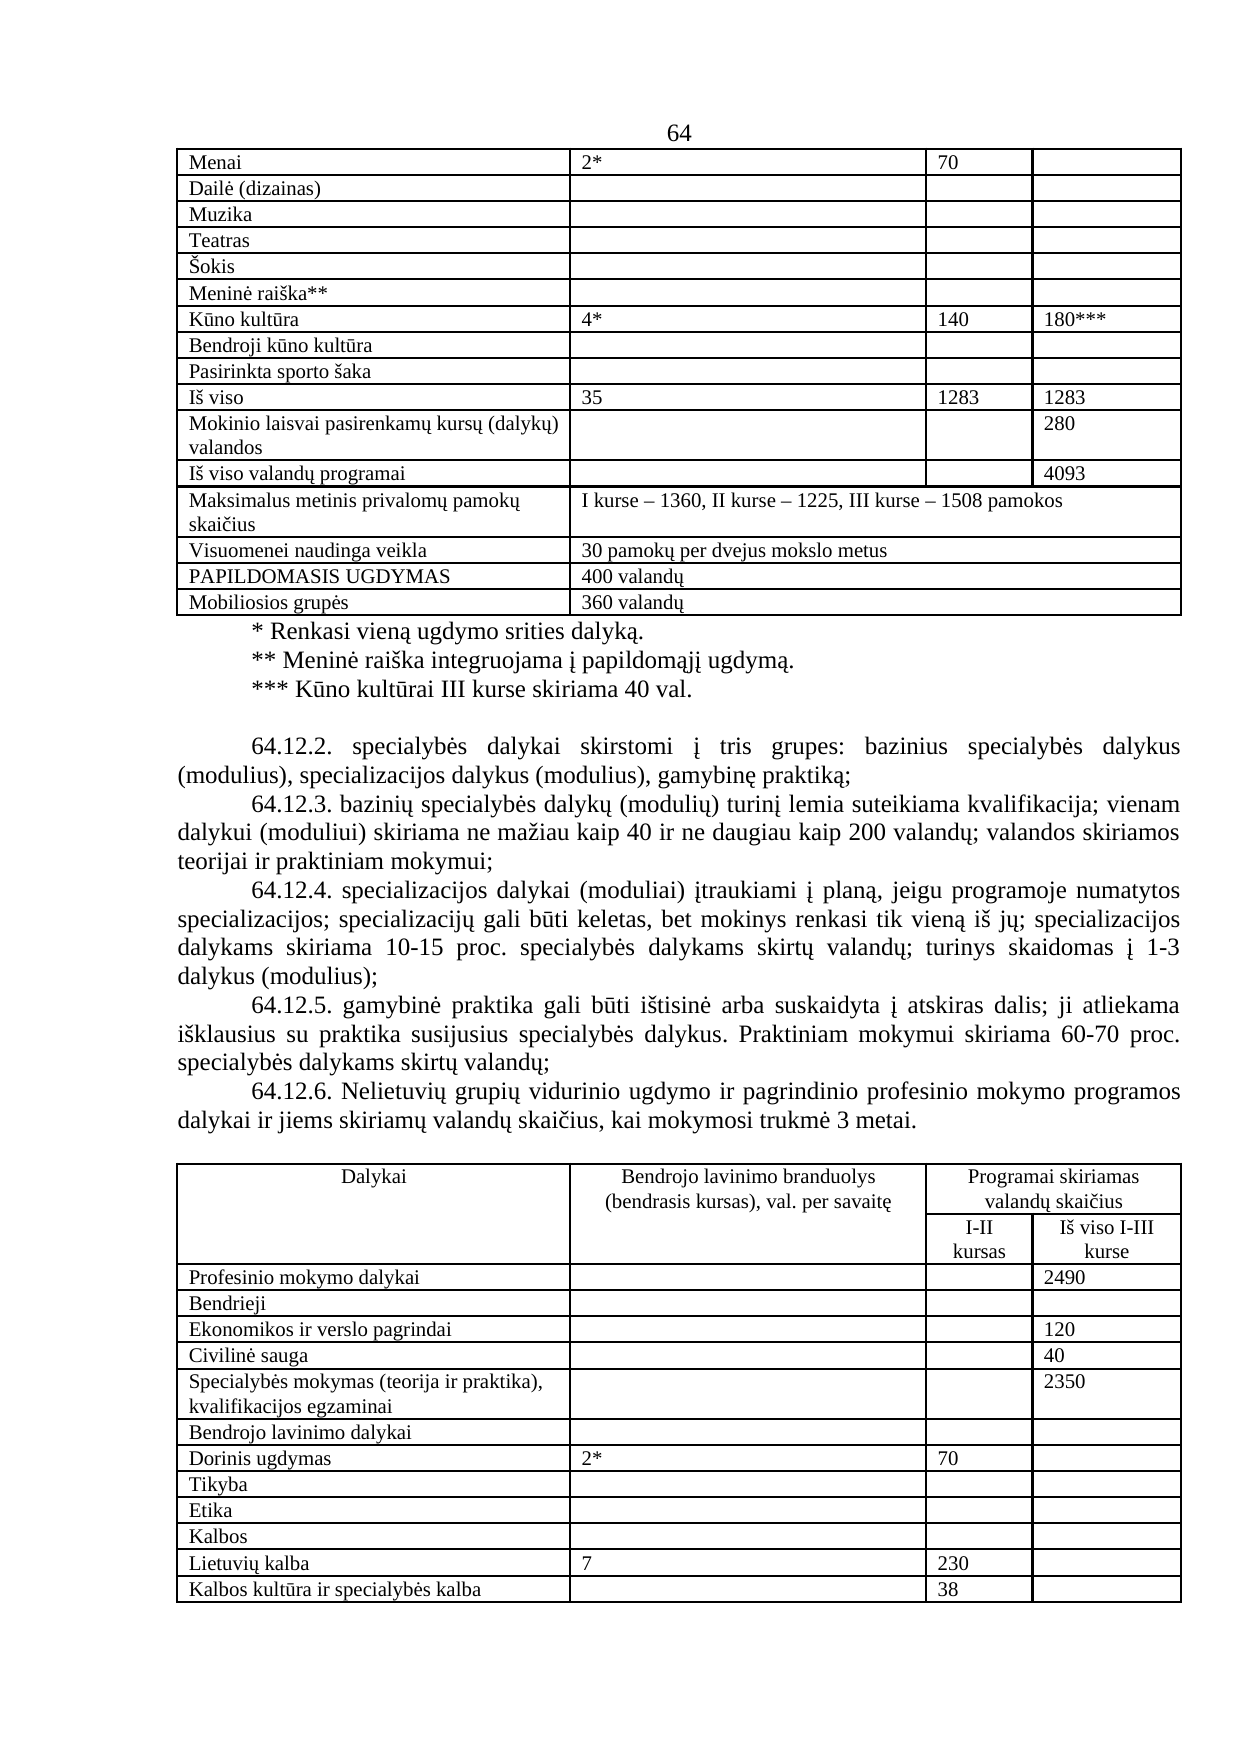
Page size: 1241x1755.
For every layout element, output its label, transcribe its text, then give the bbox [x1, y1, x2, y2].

table_cell [571, 228, 925, 252]
table_cell 70 [927, 1446, 1031, 1470]
table_cell [1034, 150, 1180, 174]
text 64.12.2. specialybės dalykai skirstomi į tris grupes: bazinius specialybės dalykus (modulius), specializacijos dalykus (modulius), gamybinę praktiką; [177, 731, 1181, 789]
table_cell 1283 [1034, 385, 1180, 409]
table_cell [927, 1265, 1031, 1289]
table_cell 1283 [927, 385, 1031, 409]
table_cell 4093 [1034, 461, 1180, 485]
table_cell 360 valandų [571, 590, 1180, 614]
table_cell [927, 228, 1031, 252]
table_cell [1034, 1446, 1180, 1470]
table_cell Muzika [178, 202, 569, 226]
table_cell 400 valandų [571, 564, 1180, 588]
text 64.12.6. Nelietuvių grupių vidurinio ugdymo ir pagrindinio profesinio mokymo programos dalykai ir jiems skiriamų valandų skaičius, kai mokymosi trukmė 3 metai. [177, 1076, 1181, 1134]
table_cell 30 pamokų per dvejus mokslo metus [571, 538, 1180, 562]
table_cell [927, 202, 1031, 226]
table_cell [571, 1265, 925, 1289]
table_cell [1034, 1550, 1180, 1574]
table_cell [927, 333, 1031, 357]
text ** Meninė raiška integruojama į papildomąjį ugdymą. [177, 645, 1181, 674]
text 64.12.3. bazinių specialybės dalykų (modulių) turinį lemia suteikiama kvalifikacija; vienam dalykui (moduliui) skiriama ne mažiau kaip 40 ir ne daugiau kaip 200 valandų; valandos skiriamos teorijai ir praktiniam mokymui; [177, 789, 1181, 875]
table_cell 7 [571, 1550, 925, 1574]
table_cell 38 [927, 1577, 1031, 1601]
table_cell [571, 1498, 925, 1522]
table_cell [1034, 280, 1180, 304]
table_cell [1034, 1577, 1180, 1601]
table_cell Dorinis ugdymas [178, 1446, 569, 1470]
table_cell [927, 176, 1031, 200]
table_cell [571, 1524, 925, 1548]
table_cell I-II kursas [927, 1215, 1031, 1263]
table_cell I kurse – 1360, II kurse – 1225, III kurse – 1508 pamokos [571, 488, 1180, 536]
table_cell Bendroji kūno kultūra [178, 333, 569, 357]
table_cell Maksimalus metinis privalomų pamokų skaičius [178, 488, 569, 536]
table_cell [1034, 228, 1180, 252]
table_cell Kalbos kultūra ir specialybės kalba [178, 1577, 569, 1601]
table_cell 2* [571, 150, 925, 174]
table_cell [1034, 1524, 1180, 1548]
table_cell [571, 1420, 925, 1444]
table_cell [571, 411, 925, 459]
table_cell [927, 1472, 1031, 1496]
table_cell Meninė raiška** [178, 280, 569, 304]
table_cell [927, 280, 1031, 304]
table_cell Kūno kultūra [178, 307, 569, 331]
table_cell 2350 [1034, 1370, 1180, 1418]
table_cell [571, 333, 925, 357]
text *** Kūno kultūrai III kurse skiriama 40 val. [177, 674, 1181, 702]
table_cell Profesinio mokymo dalykai [178, 1265, 569, 1289]
table_cell [927, 1317, 1031, 1341]
table_cell [927, 1498, 1031, 1522]
table_cell 40 [1034, 1343, 1180, 1367]
table_header Programai skiriamas valandų skaičius [927, 1165, 1180, 1213]
table_cell [571, 1577, 925, 1601]
table_cell [927, 1370, 1031, 1418]
table_cell 280 [1034, 411, 1180, 459]
table_cell [1034, 176, 1180, 200]
table_cell 2490 [1034, 1265, 1180, 1289]
table_cell 120 [1034, 1317, 1180, 1341]
table_cell Iš viso I-III kurse [1034, 1215, 1180, 1263]
table_cell [571, 461, 925, 485]
table_cell [571, 254, 925, 278]
table_cell [571, 1343, 925, 1367]
table_cell [927, 1420, 1031, 1444]
table_cell [1034, 359, 1180, 383]
table_cell [927, 1343, 1031, 1367]
table_cell [571, 1291, 925, 1315]
table_cell Tikyba [178, 1472, 569, 1496]
table_cell 70 [927, 150, 1031, 174]
table_cell 35 [571, 385, 925, 409]
table_cell Šokis [178, 254, 569, 278]
table_cell PAPILDOMASIS UGDYMAS [178, 564, 569, 588]
table_cell [927, 359, 1031, 383]
table_cell 230 [927, 1550, 1031, 1574]
table_cell Visuomenei naudinga veikla [178, 538, 569, 562]
table_cell [1034, 202, 1180, 226]
table_cell [927, 1291, 1031, 1315]
table_cell Bendrieji [178, 1291, 569, 1315]
table_cell [571, 1317, 925, 1341]
table_cell Iš viso [178, 385, 569, 409]
text 64.12.5. gamybinė praktika gali būti ištisinė arba suskaidyta į atskiras dalis; ji atliekama išklausius su praktika susijusius specialybės dalykus. Praktiniam mokymui skiriama 60-70 proc. specialybės dalykams skirtų valandų; [177, 990, 1181, 1076]
table_cell Mokinio laisvai pasirenkamų kursų (dalykų) valandos [178, 411, 569, 459]
table_cell Kalbos [178, 1524, 569, 1548]
table_cell Mobiliosios grupės [178, 590, 569, 614]
table_cell [1034, 1472, 1180, 1496]
table_cell Bendrojo lavinimo dalykai [178, 1420, 569, 1444]
table_cell Dailė (dizainas) [178, 176, 569, 200]
table_cell [927, 411, 1031, 459]
table_header Bendrojo lavinimo branduolys (bendrasis kursas), val. per savaitę [571, 1165, 925, 1263]
table_cell Lietuvių kalba [178, 1550, 569, 1574]
table_cell Specialybės mokymas (teorija ir praktika), kvalifikacijos egzaminai [178, 1370, 569, 1418]
table_cell 2* [571, 1446, 925, 1470]
table_cell [1034, 333, 1180, 357]
table_cell [1034, 254, 1180, 278]
table_cell [1034, 1420, 1180, 1444]
table_cell Iš viso valandų programai [178, 461, 569, 485]
table_cell Etika [178, 1498, 569, 1522]
table_cell Menai [178, 150, 569, 174]
table_cell 140 [927, 307, 1031, 331]
table_cell Civilinė sauga [178, 1343, 569, 1367]
table_cell 180*** [1034, 307, 1180, 331]
table_header Dalykai [178, 1165, 569, 1263]
table_cell [927, 254, 1031, 278]
table_cell [1034, 1291, 1180, 1315]
table_cell Teatras [178, 228, 569, 252]
table_cell [571, 359, 925, 383]
table_cell [571, 176, 925, 200]
table_cell [571, 1370, 925, 1418]
table_cell Pasirinkta sporto šaka [178, 359, 569, 383]
text * Renkasi vieną ugdymo srities dalyką. [177, 616, 1181, 645]
table_cell [1034, 1498, 1180, 1522]
table_cell [571, 1472, 925, 1496]
table_cell 4* [571, 307, 925, 331]
table_cell [571, 202, 925, 226]
text 64.12.4. specializacijos dalykai (moduliai) įtraukiami į planą, jeigu programoje numatytos specializacijos; specializacijų gali būti keletas, bet mokinys renkasi tik vieną iš jų; specializacijos dalykams skiriama 10-15 proc. specialybės dalykams skirtų valandų; turinys skaidomas į 1-3 dalykus (modulius); [177, 875, 1181, 990]
table_cell Ekonomikos ir verslo pagrindai [178, 1317, 569, 1341]
table_cell [927, 461, 1031, 485]
table_cell [571, 280, 925, 304]
table_cell [927, 1524, 1031, 1548]
